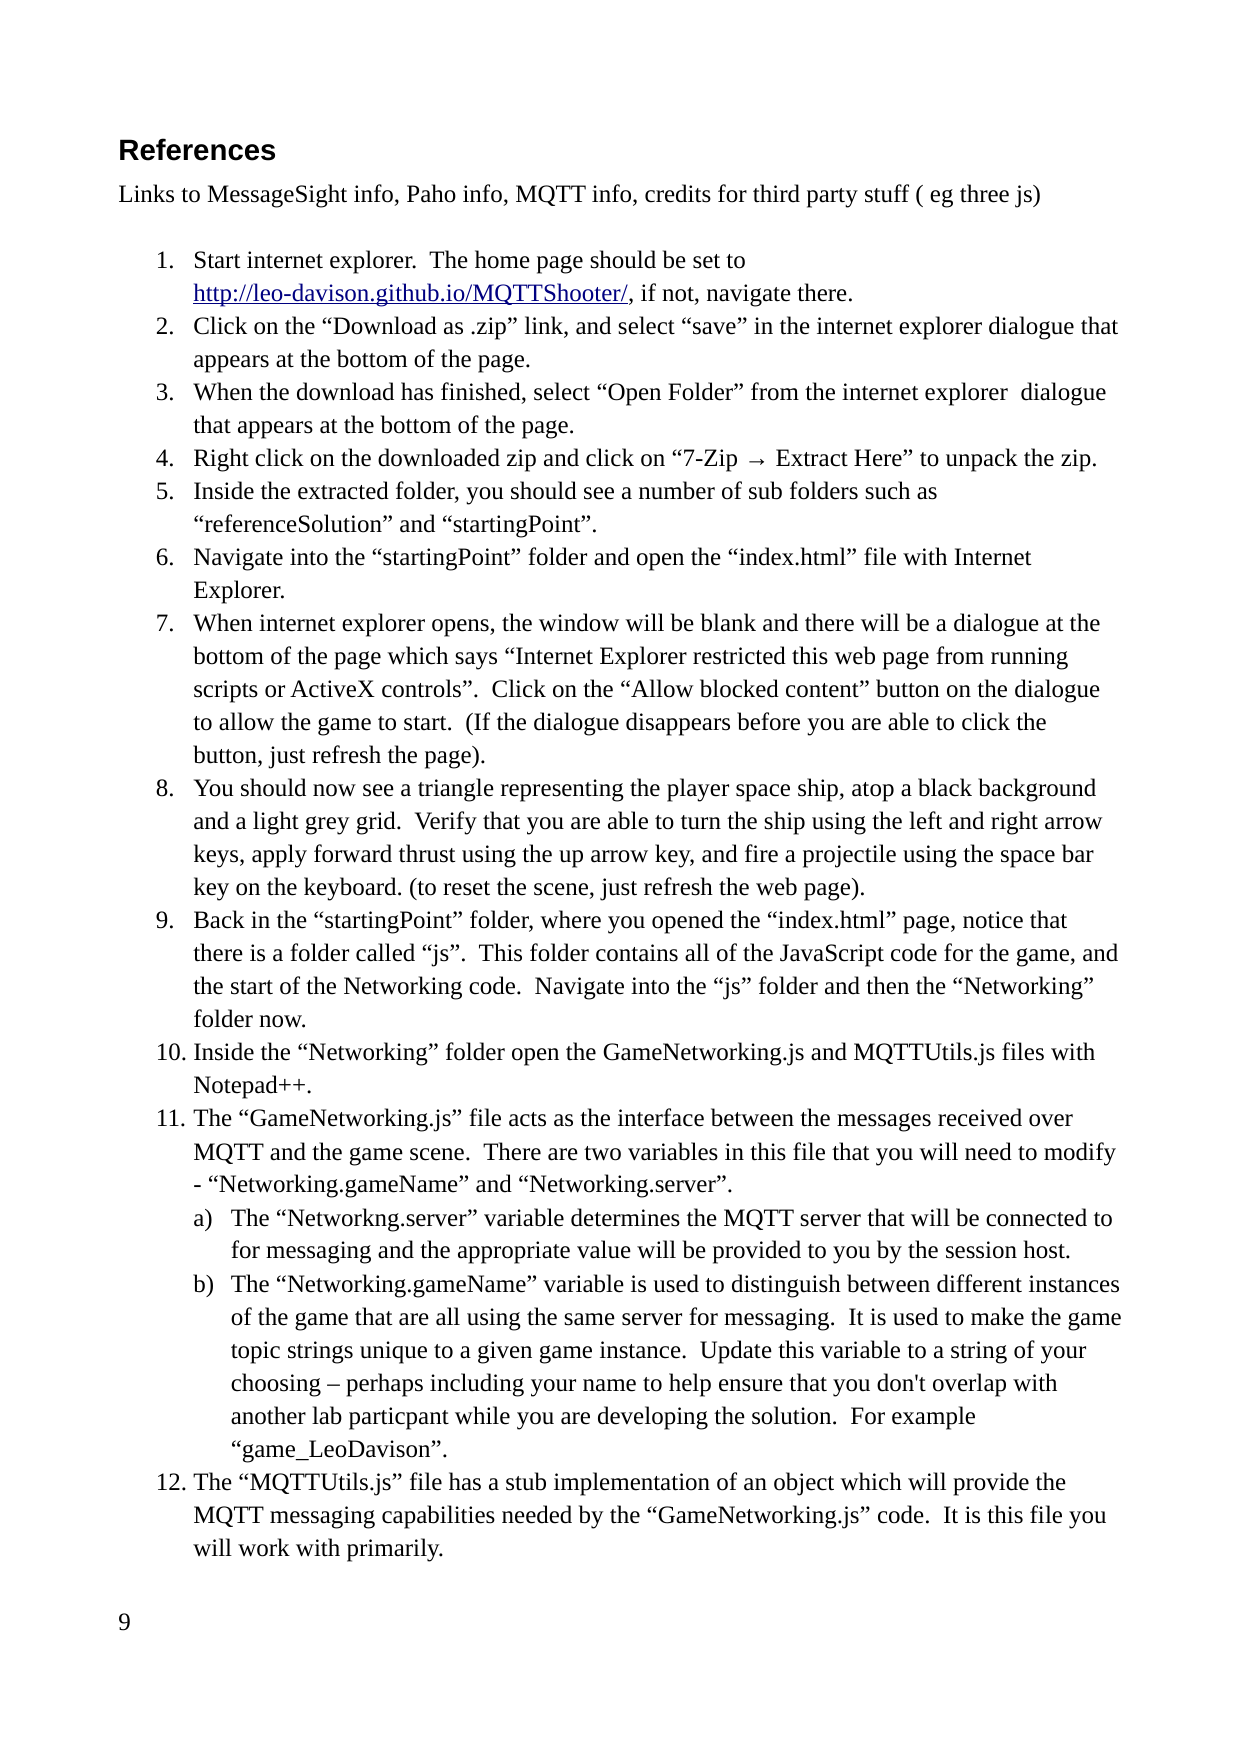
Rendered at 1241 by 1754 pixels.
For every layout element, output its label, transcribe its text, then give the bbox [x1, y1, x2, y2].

list Right click on the downloaded zip and click on “7-Zip → Extract Here” to unpack the zip. [156, 443, 1122, 472]
list Click on the “Download as .zip” link, and select “save” in the internet explorer dialogue that appears at the bottom of the page. [156, 311, 1122, 373]
list Inside the extracted folder, you should see a number of sub folders such as “referenceSolution” and “startingPoint”. [156, 476, 1122, 538]
list Navigate into the “startingPoint” folder and open the “index.html” file with Internet Explorer. [156, 542, 1122, 604]
list Start internet explorer. The home page should be set to http://leo-davison.github.io/MQTTShooter/, if not, navigate there. [156, 245, 1122, 307]
list When the download has finished, select “Open Folder” from the internet explorer dialogue that appears at the bottom of the page. [156, 377, 1122, 439]
list When internet explorer opens, the window will be blank and there will be a dialogue at the bottom of the page which says “Internet Explorer restricted this web page from running scripts or ActiveX controls”. Click on the “Allow blocked content” button on the dialogue to allow the game to start. (If the dialogue disappears before you are able to click the button, just refresh the page). [156, 608, 1122, 769]
list Back in the “startingPoint” folder, where you opened the “index.html” page, notice that there is a folder called “js”. This folder contains all of the JavaScript code for the game, and the start of the Networking code. Navigate into the “js” folder and then the “Networking” folder now. [156, 905, 1122, 1033]
list You should now see a triangle representing the player space ship, atop a black background and a light grey grid. Verify that you are able to turn the ship using the left and right arrow keys, apply forward thrust using the up arrow key, and fire a projectile using the space bar key on the keyboard. (to reset the scene, just refresh the web page). [156, 773, 1122, 901]
list The “MQTTUtils.js” file has a stub implementation of an object which will provide the MQTT messaging capabilities needed by the “GameNetworking.js” code. It is this file you will work with primarily. [156, 1467, 1122, 1562]
subtitle References [118, 133, 1122, 166]
text Links to MessageSight info, Paho info, MQTT info, credits for third party stuff ( eg three js) [118, 179, 1122, 208]
list Inside the “Networking” folder open the GameNetworking.js and MQTTUtils.js files with Notepad++. [156, 1037, 1122, 1099]
list The “Networkng.server” variable determines the MQTT server that will be connected to for messaging and the appropriate value will be provided to you by the session host. [193, 1203, 1122, 1264]
list The “GameNetworking.js” file acts as the interface between the messages received over MQTT and the game scene. There are two variables in this file that you will need to modify - “Networking.gameName” and “Networking.server”. [156, 1103, 1122, 1198]
list The “Networking.gameName” variable is used to distinguish between different instances of the game that are all using the same server for messaging. It is used to make the game topic strings unique to a given game instance. Update this variable to a string of your choosing – perhaps including your name to help ensure that you don't overlap with another lab particpant while you are developing the solution. For example “game_LeoDavison”. [193, 1269, 1122, 1462]
